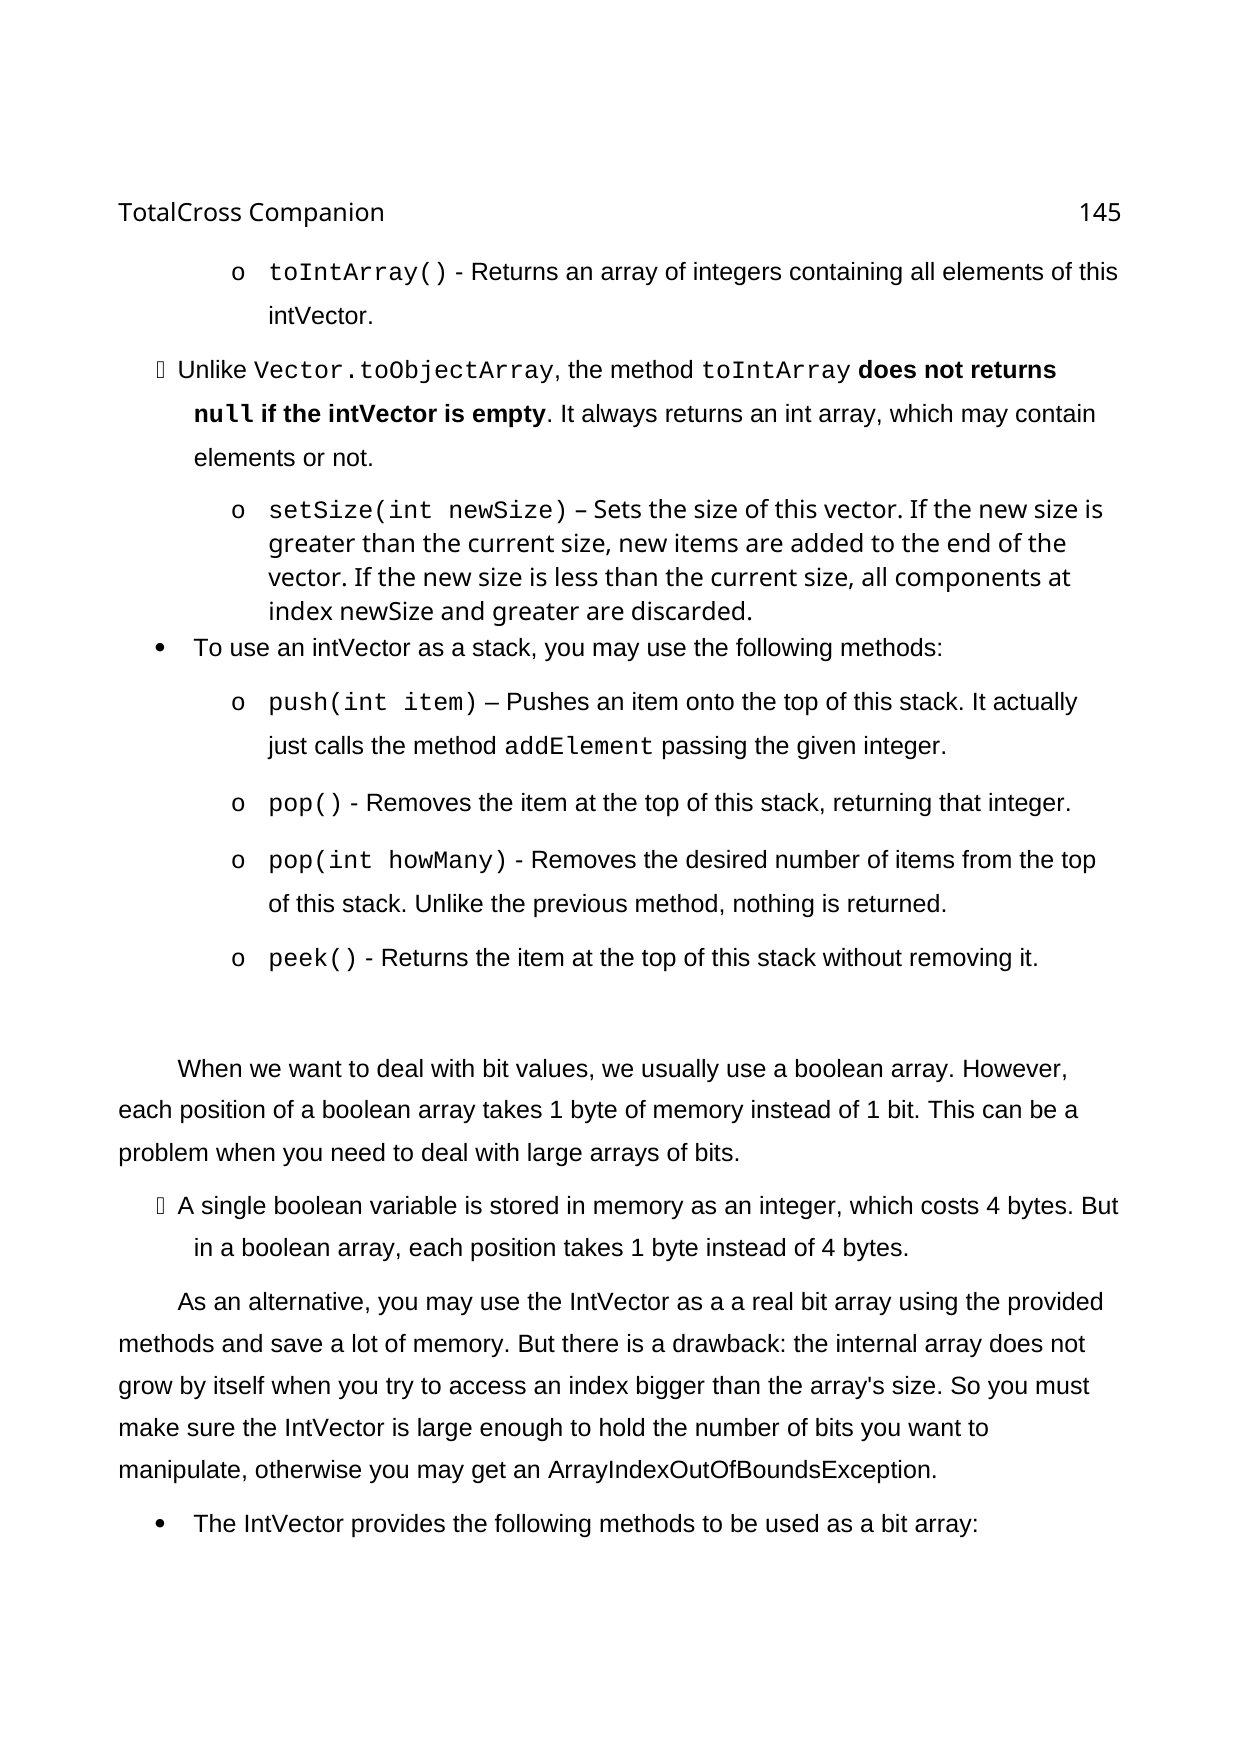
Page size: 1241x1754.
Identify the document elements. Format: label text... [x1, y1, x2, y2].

text As an alternative, you may use the IntVector as a a real bit array using the provided methods and save a lot of memory. But there is a drawback: the internal array does not grow by itself when you try to access an index bigger than the array's size. So you must make sure the IntVector is large enough to hold the number of bits you want to manipulate, otherwise you may get an ArrayIndexOutOfBoundsException. [118, 1288, 1122, 1484]
list setSize(int newSize) – Sets the size of this vector. If the new size is greater than the current size, new items are added to the end of the vector. If the new size is less than the current size, all components at index newSize and greater are discarded. [231, 492, 1122, 628]
list push(int item) – Pushes an item onto the top of this stack. It actually just calls the method addElement passing the given integer. [231, 688, 1122, 762]
list Unlike Vector.toObjectArray, the method toIntArray does not returns null if the intVector is empty. It always returns an int array, which may contain elements or not. [156, 356, 1122, 472]
list A single boolean variable is stored in memory as an integer, which costs 4 bytes. But in a boolean array, each position takes 1 byte instead of 4 bytes. [156, 1192, 1122, 1262]
list The IntVector provides the following methods to be used as a bit array: [156, 1510, 1122, 1538]
list peek() - Returns the item at the top of this stack without removing it. [231, 944, 1122, 974]
list pop(int howMany) - Removes the desired number of items from the top of this stack. Unlike the previous method, nothing is returned. [231, 846, 1122, 918]
list toIntArray() - Returns an array of integers containing all elements of this intVector. [231, 258, 1122, 330]
text When we want to deal with bit values, we usually use a boolean array. However, each position of a boolean array takes 1 byte of memory instead of 1 bit. This can be a problem when you need to deal with large arrays of bits. [118, 1054, 1122, 1166]
list To use an intVector as a stack, you may use the following methods: [156, 634, 1122, 662]
list pop() - Removes the item at the top of this stack, returning that integer. [231, 789, 1122, 819]
